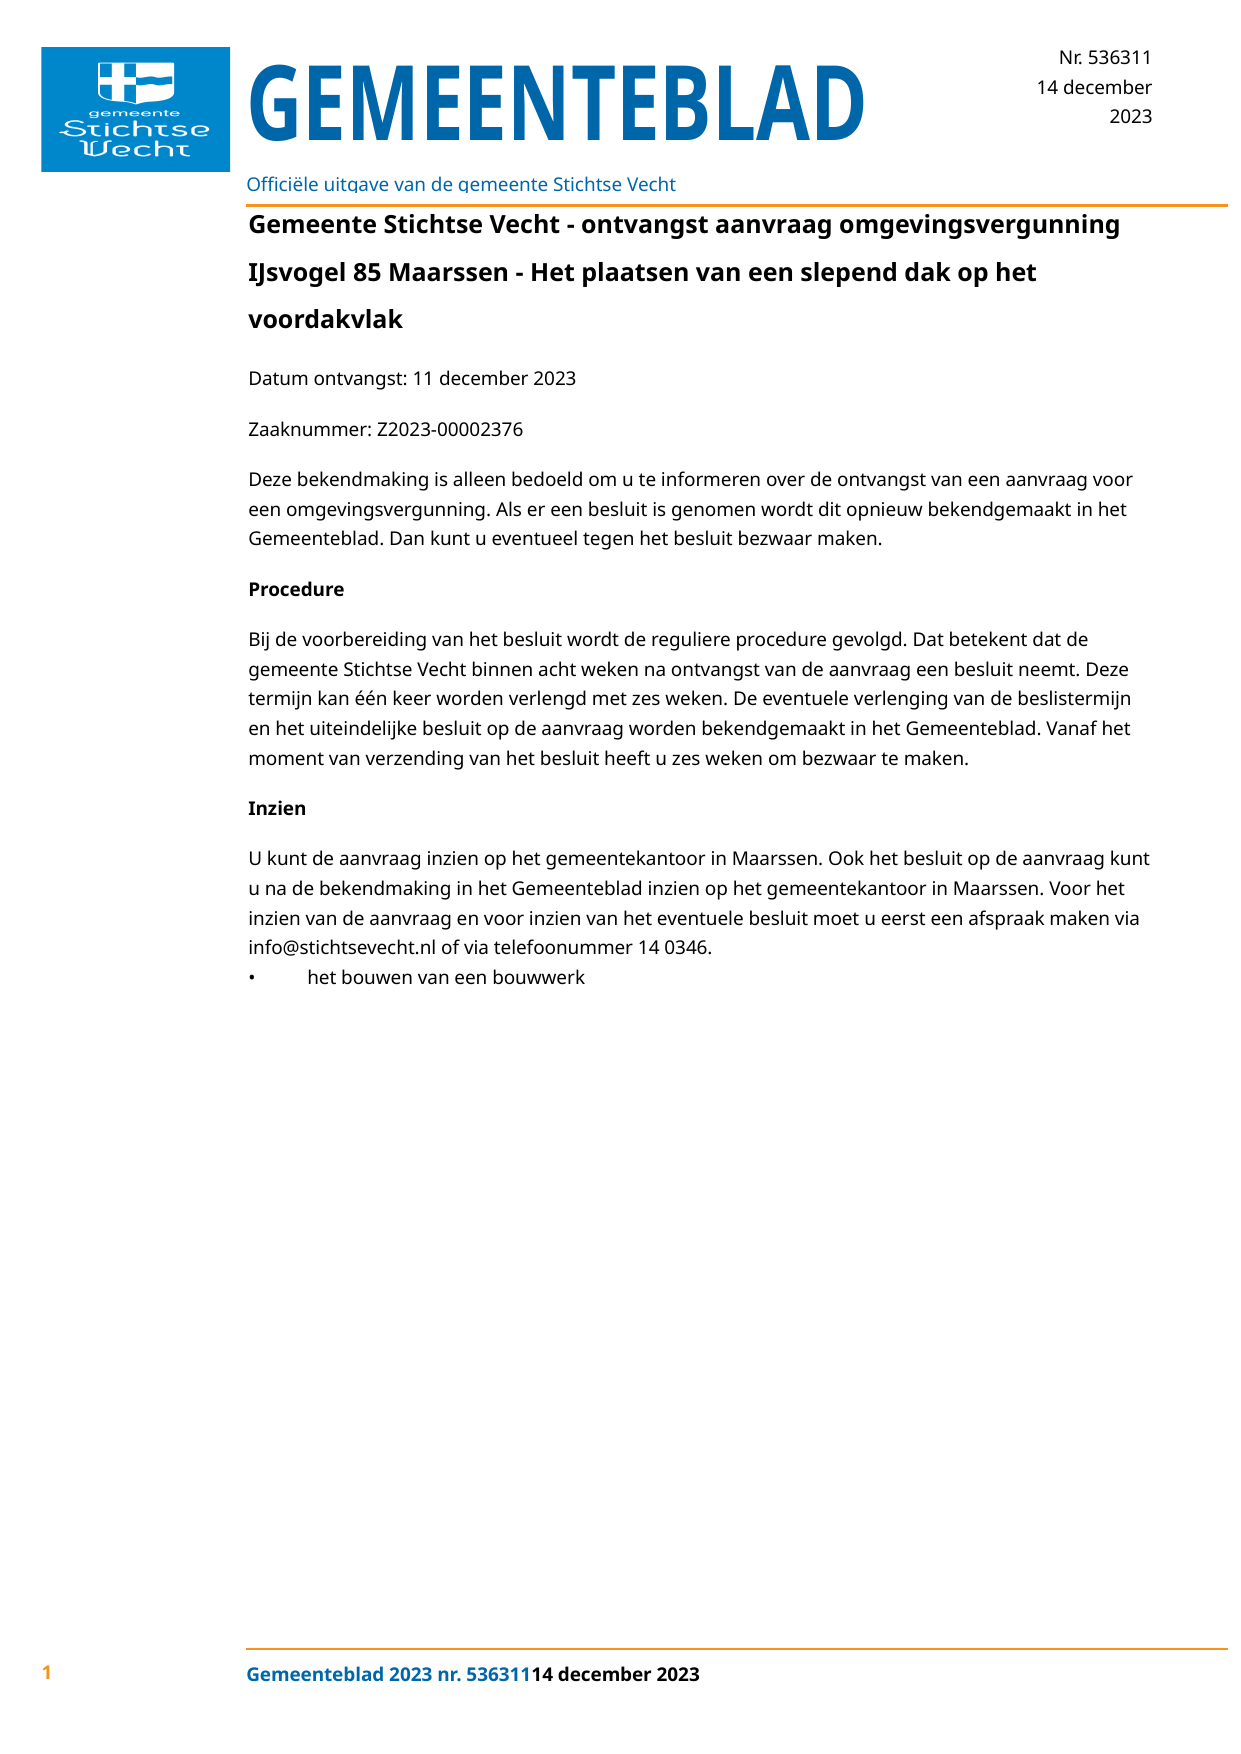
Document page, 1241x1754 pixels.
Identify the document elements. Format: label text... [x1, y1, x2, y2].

text Bij de voorbereiding van het besluit wordt de reguliere procedure gevolgd. Dat betekent dat de gemeente Stichtse Vecht binnen acht weken na ontvangst van de aanvraag een besluit neemt. Deze termijn kan één keer worden verlengd met zes weken. De eventuele verlenging van de beslistermijn en het uiteindelijke besluit op de aanvraag worden bekendgemaakt in het Gemeenteblad. Vanaf het moment van verzending van het besluit heeft u zes weken om bezwaar te maken. [248, 626, 1152, 770]
text U kunt de aanvraag inzien op het gemeentekantoor in Maarssen. Ook het besluit op de aanvraag kunt u na de bekendmaking in het Gemeenteblad inzien op het gemeentekantoor in Maarssen. Voor het inzien van de aanvraag en voor inzien van het eventuele besluit moet u eerst een afspraak maken via info@stichtsevecht.nl of via telefoonummer 14 0346. [248, 846, 1152, 960]
text Zaaknummer: Z2023-00002376 [248, 416, 1152, 442]
text Procedure [248, 576, 1152, 602]
text Inzien [248, 795, 1152, 821]
text Gemeente Stichtse Vecht - ontvangst aanvraag omgevingsvergunning IJsvogel 85 Maarssen - Het plaatsen van een slepend dak op het voordakvlak [248, 207, 1152, 336]
text Datum ontvangst: 11 december 2023 [248, 366, 1152, 391]
picture [99, 63, 135, 101]
picture [137, 63, 174, 103]
text Deze bekendmaking is alleen bedoeld om u te informeren over de ontvangst van een aanvraag voor een omgevingsvergunning. Als er een besluit is genomen wordt dit opnieuw bekendgemaakt in het Gemeenteblad. Dan kunt u eventueel tegen het besluit bezwaar maken. [248, 466, 1152, 551]
list het bouwen van een bouwwerk [248, 964, 1152, 989]
